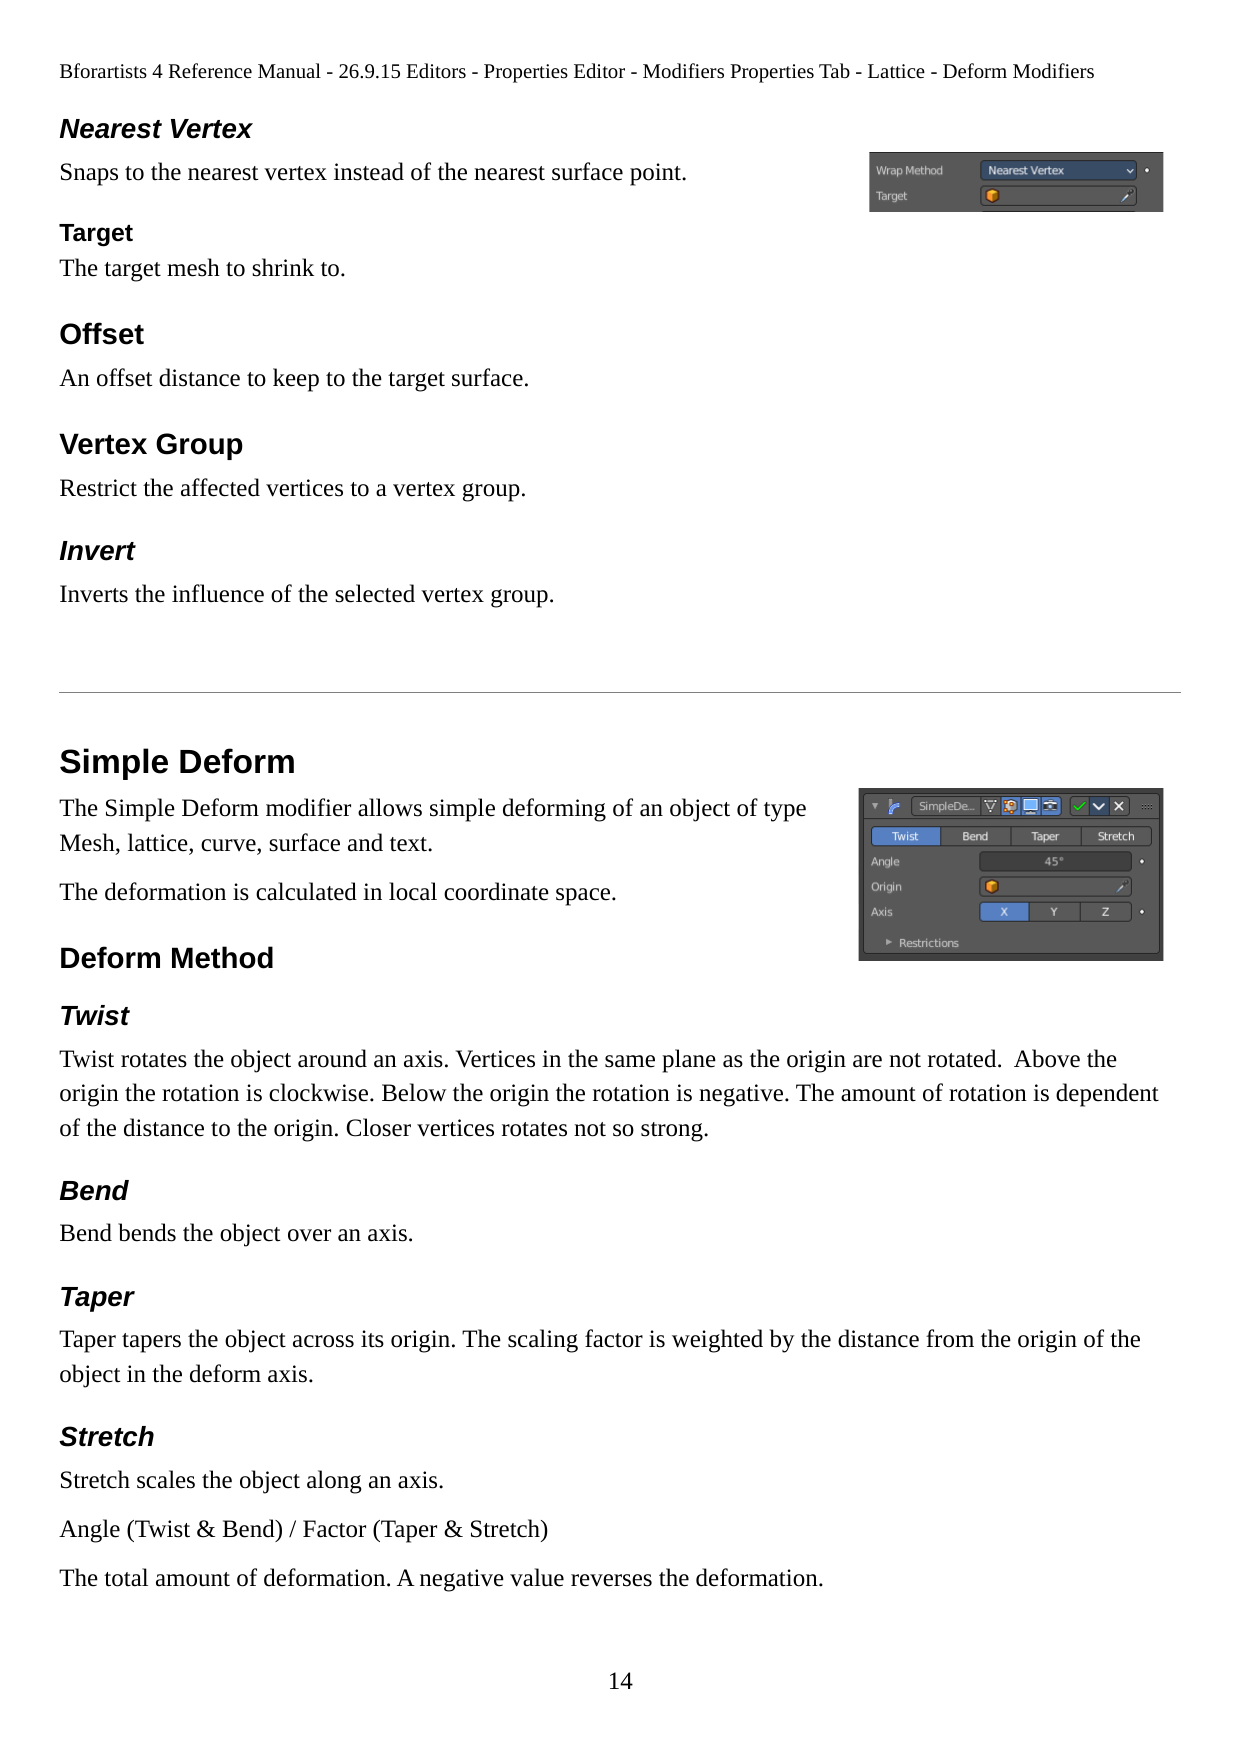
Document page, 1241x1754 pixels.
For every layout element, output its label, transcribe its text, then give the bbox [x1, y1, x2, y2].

subtitle Taper [59, 1280, 1181, 1312]
picture [869, 152, 1164, 212]
text The target mesh to shrink to. [59, 253, 1181, 282]
text An offset distance to keep to the target surface. [59, 363, 1181, 392]
subtitle Twist [59, 999, 1181, 1031]
picture [858, 788, 1164, 961]
text Stretch scales the object along an axis. [59, 1465, 1181, 1494]
subtitle Bend [59, 1174, 1181, 1206]
subtitle Target [59, 218, 1181, 247]
subtitle Simple Deform [59, 742, 1181, 781]
text The Simple Deform modifier allows simple deforming of an object of type Mesh, lattice, curve, surface and text. [59, 793, 858, 857]
text The total amount of deformation. A negative value reverses the deformation. [59, 1563, 1181, 1592]
text Inverts the influence of the selected vertex group. [59, 579, 1181, 608]
text Restrict the affected vertices to a vertex group. [59, 473, 1181, 502]
text Taper tapers the object across its origin. The scaling factor is weighted by the distance from the origin of the object in the deform axis. [59, 1324, 1181, 1388]
text Twist rotates the object around an axis. Vertices in the same plane as the origin are not rotated. Above the origin the rotation is clockwise. Below the origin the rotation is negative. The amount of rotation is dependent of the distance to the origin. Closer vertices rotates not so strong. [59, 1044, 1181, 1141]
subtitle Invert [59, 535, 1181, 567]
subtitle Vertex Group [59, 427, 1181, 461]
text Angle (Twist & Bend) / Factor (Taper & Stretch) [59, 1514, 1181, 1543]
subtitle Stretch [59, 1421, 1181, 1452]
subtitle Deform Method [59, 941, 1181, 974]
text The deformation is calculated in local coordinate space. [59, 877, 858, 906]
text Bend bends the object over an axis. [59, 1218, 1181, 1247]
subtitle Offset [59, 317, 1181, 351]
text Snaps to the nearest vertex instead of the nearest surface point. [59, 157, 869, 186]
subtitle Nearest Vertex [59, 113, 1181, 144]
